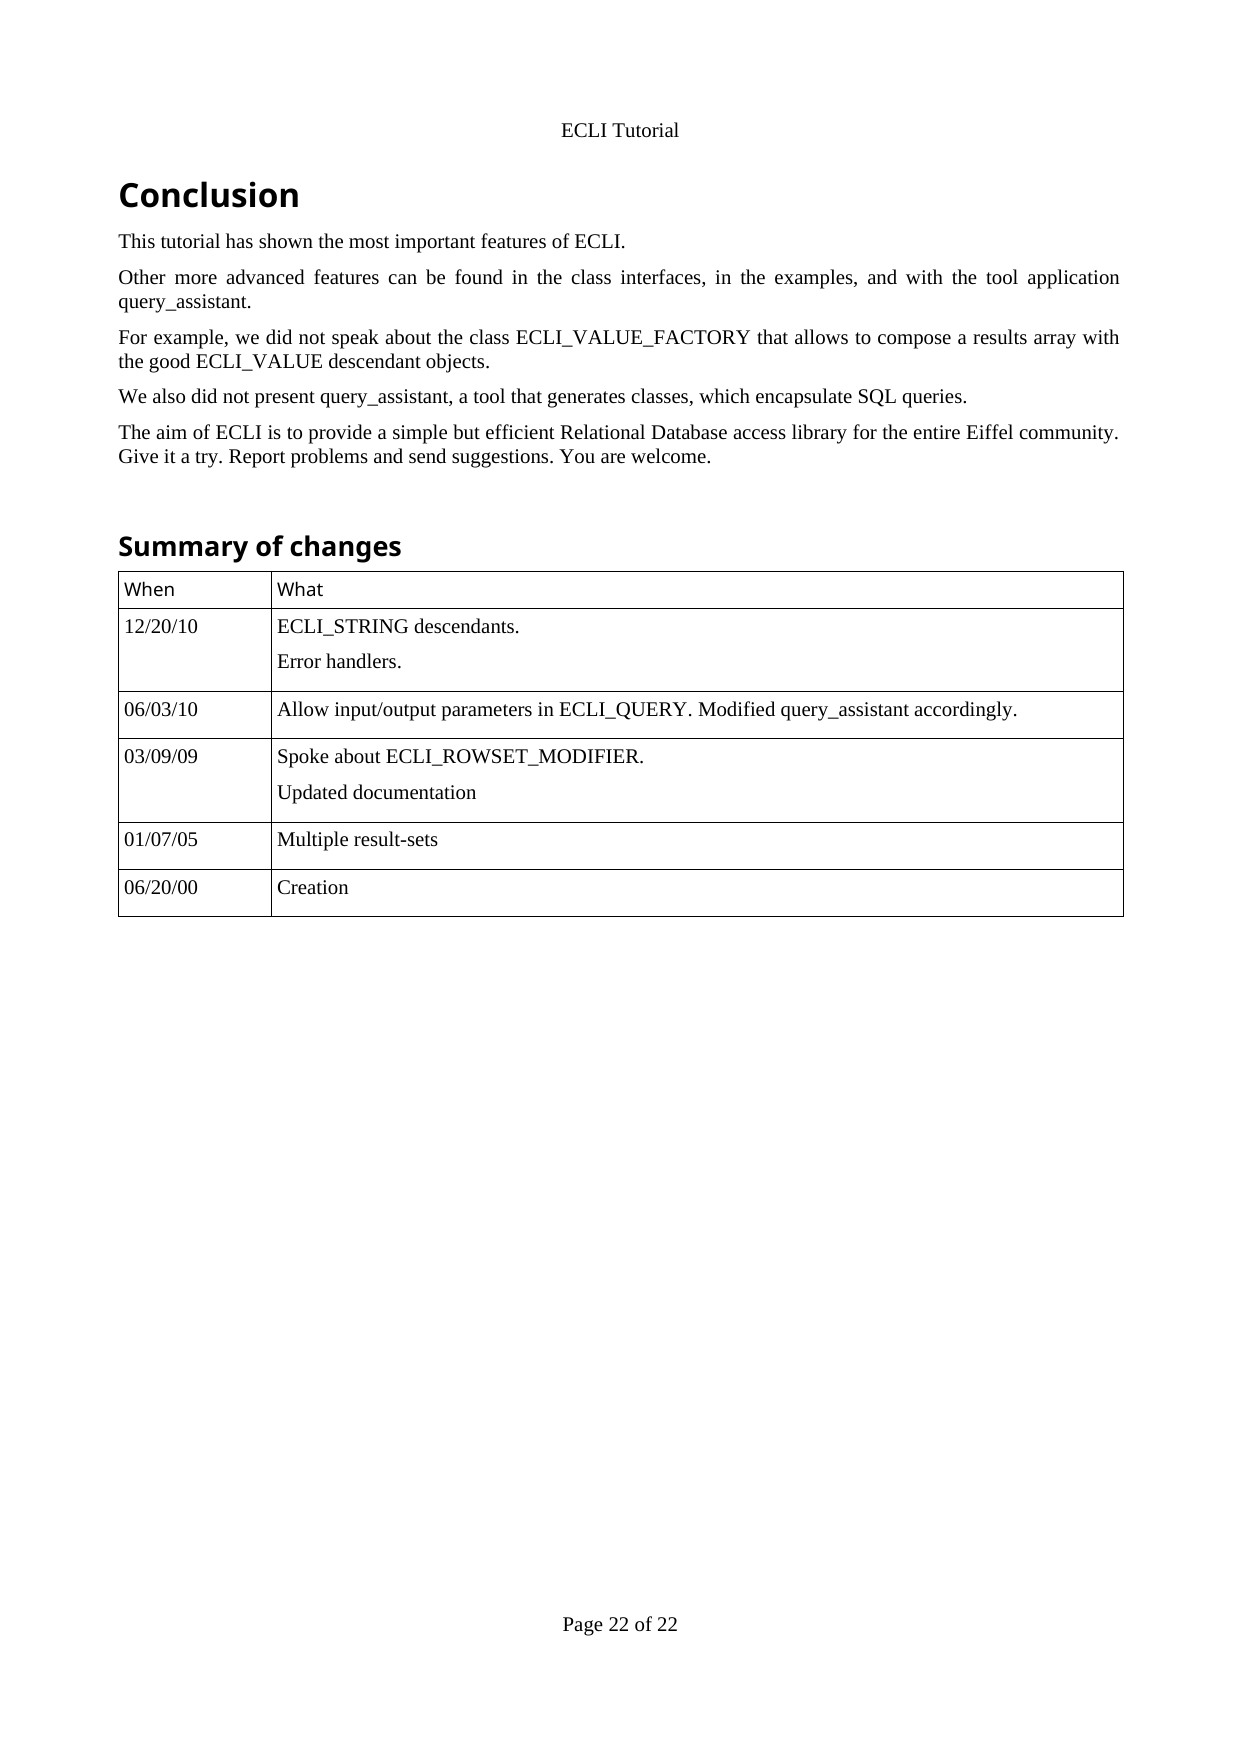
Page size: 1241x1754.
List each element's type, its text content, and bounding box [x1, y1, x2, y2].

table_cell 03/06/10 [119, 692, 271, 738]
subtitle Summary of changes [118, 528, 1122, 565]
table_cell 20/06/00 [119, 870, 271, 916]
table_cell ECLI_STRING descendants. Error handlers. [272, 609, 1123, 691]
table_cell Spoke about ECLI_ROWSET_MODIFIER. Updated documentation [272, 739, 1123, 822]
text For example, we did not speak about the class ECLI_VALUE_FACTORY that allows to compose a results array with the good ECLI_VALUE descendant objects. [118, 324, 1122, 373]
table_cell Multiple result-sets [272, 823, 1123, 869]
table_cell 07/01/05 [119, 823, 271, 869]
table_cell 09/03/09 [119, 739, 271, 822]
table_cell Allow input/output parameters in ECLI_QUERY. Modified query_assistant accordingly. [272, 692, 1123, 738]
text The aim of ECLI is to provide a simple but efficient Relational Database access library for the entire Eiffel community. Give it a try. Report problems and send suggestions. You are welcome. [118, 420, 1122, 468]
text We also did not present query_assistant, a tool that generates classes, which encapsulate SQL queries. [118, 384, 1122, 408]
table_header When [119, 572, 271, 608]
table_cell 20/12/10 [119, 609, 271, 691]
table_cell Creation [272, 870, 1123, 916]
subtitle Conclusion [118, 172, 1122, 217]
text This tutorial has shown the most important features of ECLI. [118, 229, 1122, 253]
table_header What [272, 572, 1123, 608]
text Other more advanced features can be found in the class interfaces, in the examples, and with the tool application query_assistant. [118, 265, 1122, 313]
